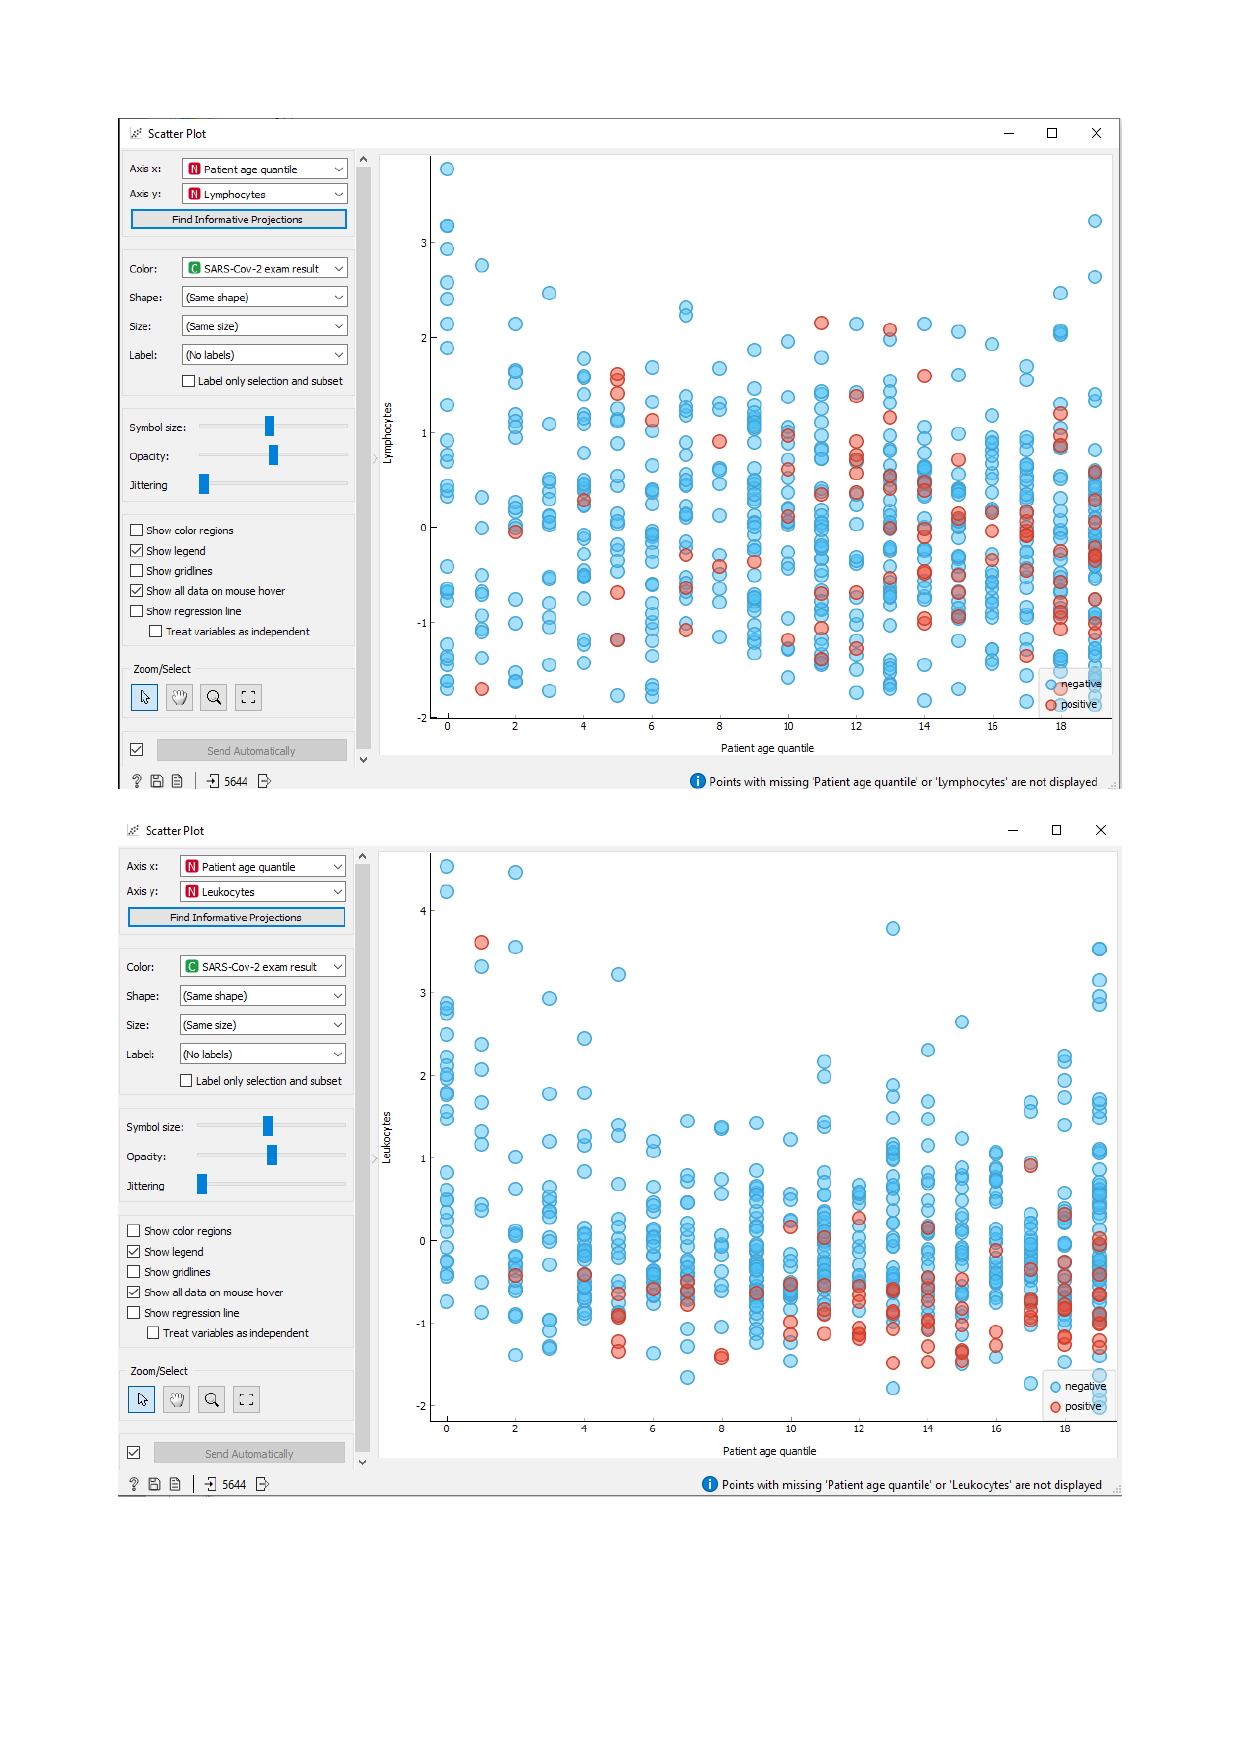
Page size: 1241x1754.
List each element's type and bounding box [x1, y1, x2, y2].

picture [118, 816, 1122, 1497]
picture [118, 118, 1122, 789]
